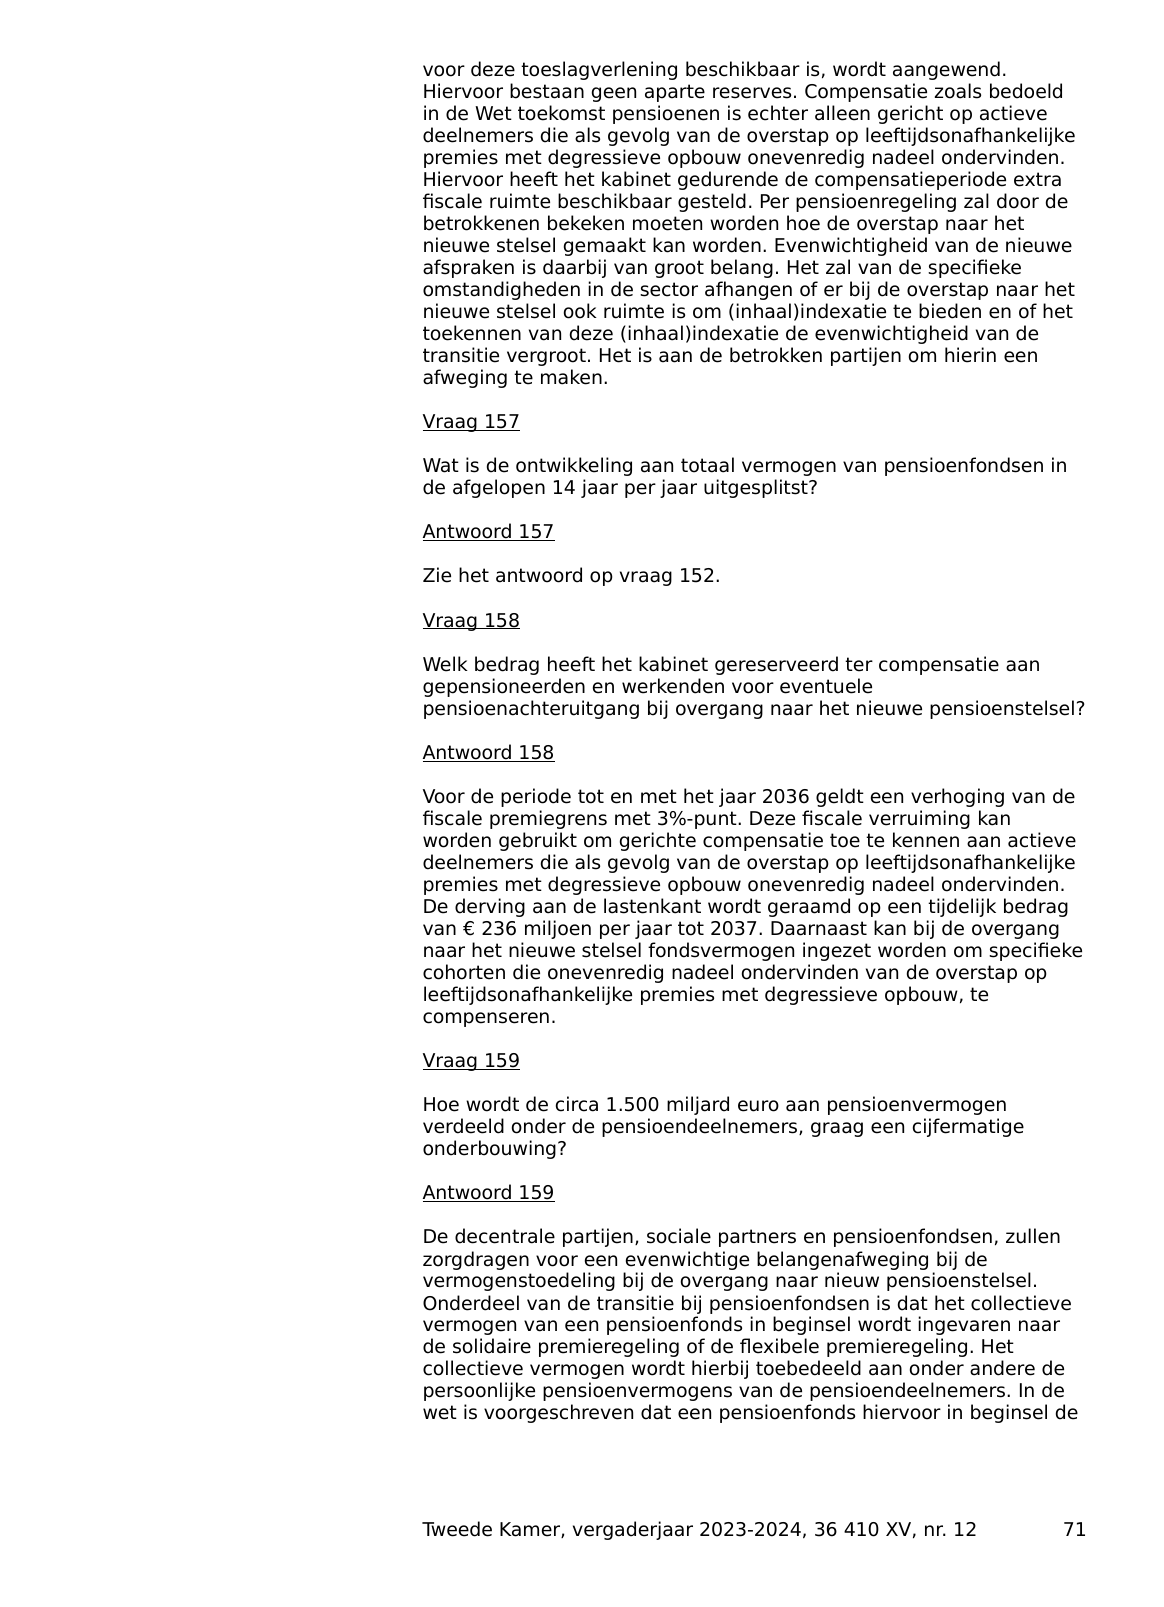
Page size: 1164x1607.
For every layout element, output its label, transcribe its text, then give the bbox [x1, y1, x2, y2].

text Voor de periode tot en met het jaar 2036 geldt een verhoging van de fiscale premiegrens met 3%-punt. Deze fiscale verruiming kan worden gebruikt om gerichte compensatie toe te kennen aan actieve deelnemers die als gevolg van de overstap op leeftijdsonafhankelijke premies met degressieve opbouw onevenredig nadeel ondervinden. De derving aan de lastenkant wordt geraamd op een tijdelijk bedrag van € 236 miljoen per jaar tot 2037. Daarnaast kan bij de overgang naar het nieuwe stelsel fondsvermogen ingezet worden om specifieke cohorten die onevenredig nadeel ondervinden van de overstap op leeftijdsonafhankelijke premies met degressieve opbouw, te compenseren. [422, 786, 1087, 1028]
subtitle Vraag 157 [422, 411, 1087, 433]
subtitle Antwoord 157 [422, 521, 1087, 543]
subtitle Antwoord 158 [422, 742, 1087, 764]
text Welk bedrag heeft het kabinet gereserveerd ter compensatie aan gepensioneerden en werkenden voor eventuele pensioenachteruitgang bij overgang naar het nieuwe pensioenstelsel? [422, 654, 1087, 720]
text Wat is de ontwikkeling aan totaal vermogen van pensioenfondsen in de afgelopen 14 jaar per jaar uitgesplitst? [422, 455, 1087, 499]
text Zie het antwoord op vraag 152. [422, 565, 1087, 587]
text voor deze toeslagverlening beschikbaar is, wordt aangewend. Hiervoor bestaan geen aparte reserves. Compensatie zoals bedoeld in de Wet toekomst pensioenen is echter alleen gericht op actieve deelnemers die als gevolg van de overstap op leeftijdsonafhankelijke premies met degressieve opbouw onevenredig nadeel ondervinden. Hiervoor heeft het kabinet gedurende de compensatieperiode extra fiscale ruimte beschikbaar gesteld. Per pensioenregeling zal door de betrokkenen bekeken moeten worden hoe de overstap naar het nieuwe stelsel gemaakt kan worden. Evenwichtigheid van de nieuwe afspraken is daarbij van groot belang. Het zal van de specifieke omstandigheden in de sector afhangen of er bij de overstap naar het nieuwe stelsel ook ruimte is om (inhaal)indexatie te bieden en of het toekennen van deze (inhaal)indexatie de evenwichtigheid van de transitie vergroot. Het is aan de betrokken partijen om hierin een afweging te maken. [422, 59, 1087, 389]
subtitle Vraag 159 [422, 1050, 1087, 1072]
subtitle Vraag 158 [422, 609, 1087, 632]
subtitle Antwoord 159 [422, 1182, 1087, 1204]
text Hoe wordt de circa 1.500 miljard euro aan pensioenvermogen verdeeld onder de pensioendeelnemers, graag een cijfermatige onderbouwing? [422, 1094, 1087, 1160]
text De decentrale partijen, sociale partners en pensioenfondsen, zullen zorgdragen voor een evenwichtige belangenafweging bij de vermogenstoedeling bij de overgang naar nieuw pensioenstelsel. Onderdeel van de transitie bij pensioenfondsen is dat het collectieve vermogen van een pensioenfonds in beginsel wordt ingevaren naar de solidaire premieregeling of de flexibele premieregeling. Het collectieve vermogen wordt hierbij toebedeeld aan onder andere de persoonlijke pensioenvermogens van de pensioendeelnemers. In de wet is voorgeschreven dat een pensioenfonds hiervoor in beginsel de [422, 1226, 1087, 1424]
